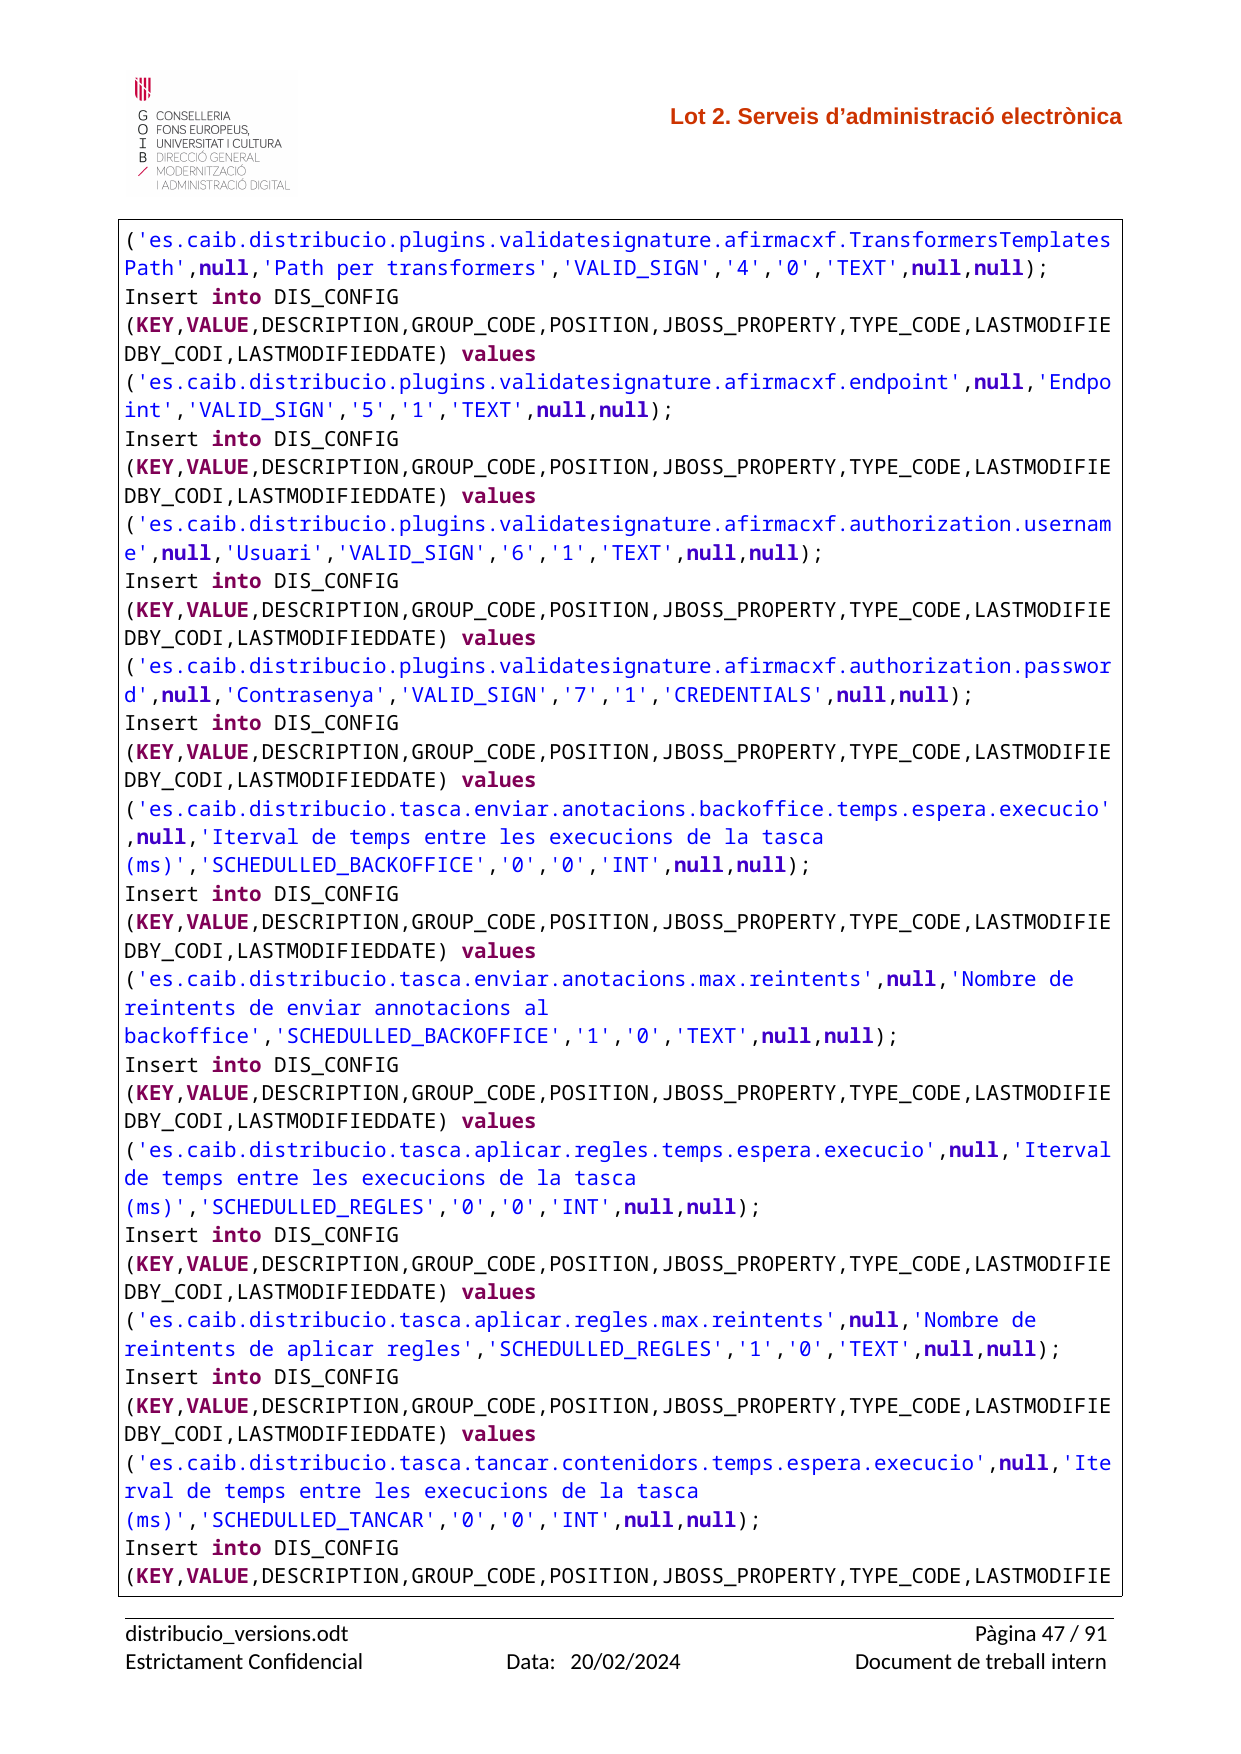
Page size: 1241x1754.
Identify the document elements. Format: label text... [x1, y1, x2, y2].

picture [126, 70, 299, 197]
table_header ('es.caib.distribucio.plugins.validatesignature.afirmacxf.TransformersTemplatesPath',null,'Path per transformers','VALID_SIGN','4','0','TEXT',null,null); Insert into DIS_CONFIG (KEY,VALUE,DESCRIPTION,GROUP_CODE,POSITION,JBOSS_PROPERTY,TYPE_CODE,LASTMODIFIEDBY_CODI,LASTMODIFIEDDATE) values ('es.caib.distribucio.plugins.validatesignature.afirmacxf.endpoint',null,'Endpoint','VALID_SIGN','5','1','TEXT',null,null); Insert into DIS_CONFIG (KEY,VALUE,DESCRIPTION,GROUP_CODE,POSITION,JBOSS_PROPERTY,TYPE_CODE,LASTMODIFIEDBY_CODI,LASTMODIFIEDDATE) values ('es.caib.distribucio.plugins.validatesignature.afirmacxf.authorization.username',null,'Usuari','VALID_SIGN','6','1','TEXT',null,null); Insert into DIS_CONFIG (KEY,VALUE,DESCRIPTION,GROUP_CODE,POSITION,JBOSS_PROPERTY,TYPE_CODE,LASTMODIFIEDBY_CODI,LASTMODIFIEDDATE) values ('es.caib.distribucio.plugins.validatesignature.afirmacxf.authorization.password',null,'Contrasenya','VALID_SIGN','7','1','CREDENTIALS',null,null); Insert into DIS_CONFIG (KEY,VALUE,DESCRIPTION,GROUP_CODE,POSITION,JBOSS_PROPERTY,TYPE_CODE,LASTMODIFIEDBY_CODI,LASTMODIFIEDDATE) values ('es.caib.distribucio.tasca.enviar.anotacions.backoffice.temps.espera.execucio',null,'Iterval de temps entre les execucions de la tasca (ms)','SCHEDULLED_BACKOFFICE','0','0','INT',null,null); Insert into DIS_CONFIG (KEY,VALUE,DESCRIPTION,GROUP_CODE,POSITION,JBOSS_PROPERTY,TYPE_CODE,LASTMODIFIEDBY_CODI,LASTMODIFIEDDATE) values ('es.caib.distribucio.tasca.enviar.anotacions.max.reintents',null,'Nombre de reintents de enviar annotacions al backoffice','SCHEDULLED_BACKOFFICE','1','0','TEXT',null,null); Insert into DIS_CONFIG (KEY,VALUE,DESCRIPTION,GROUP_CODE,POSITION,JBOSS_PROPERTY,TYPE_CODE,LASTMODIFIEDBY_CODI,LASTMODIFIEDDATE) values ('es.caib.distribucio.tasca.aplicar.regles.temps.espera.execucio',null,'Iterval de temps entre les execucions de la tasca (ms)','SCHEDULLED_REGLES','0','0','INT',null,null); Insert into DIS_CONFIG (KEY,VALUE,DESCRIPTION,GROUP_CODE,POSITION,JBOSS_PROPERTY,TYPE_CODE,LASTMODIFIEDBY_CODI,LASTMODIFIEDDATE) values ('es.caib.distribucio.tasca.aplicar.regles.max.reintents',null,'Nombre de reintents de aplicar regles','SCHEDULLED_REGLES','1','0','TEXT',null,null); Insert into DIS_CONFIG (KEY,VALUE,DESCRIPTION,GROUP_CODE,POSITION,JBOSS_PROPERTY,TYPE_CODE,LASTMODIFIEDBY_CODI,LASTMODIFIEDDATE) values ('es.caib.distribucio.tasca.tancar.contenidors.temps.espera.execucio',null,'Iterval de temps entre les execucions de la tasca (ms)','SCHEDULLED_TANCAR','0','0','INT',null,null); Insert into DIS_CONFIG (KEY,VALUE,DESCRIPTION,GROUP_CODE,POSITION,JBOSS_PROPERTY,TYPE_CODE,LASTMODIFIE [119, 220, 1122, 1596]
